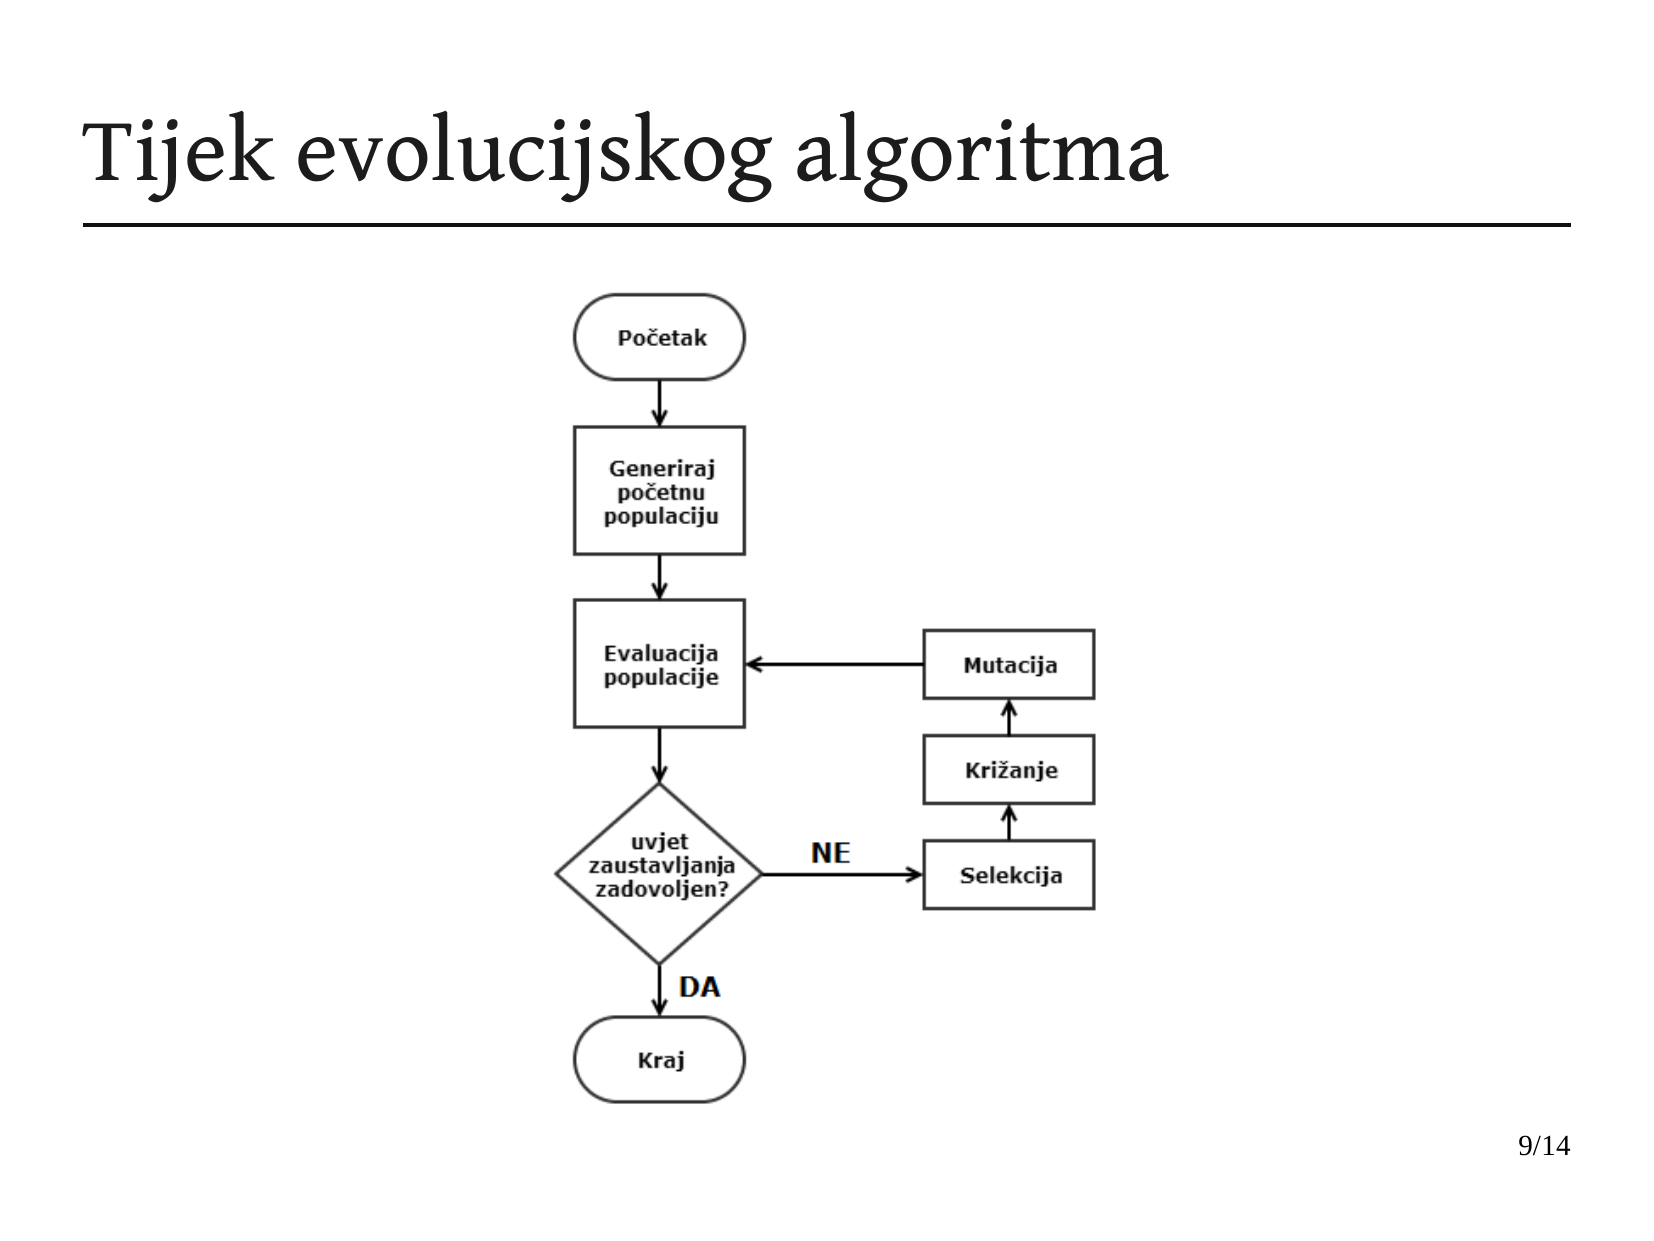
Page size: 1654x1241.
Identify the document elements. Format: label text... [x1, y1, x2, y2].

title Tijek evolucijskog algoritma [82, 49, 1571, 257]
picture [553, 290, 1101, 1109]
